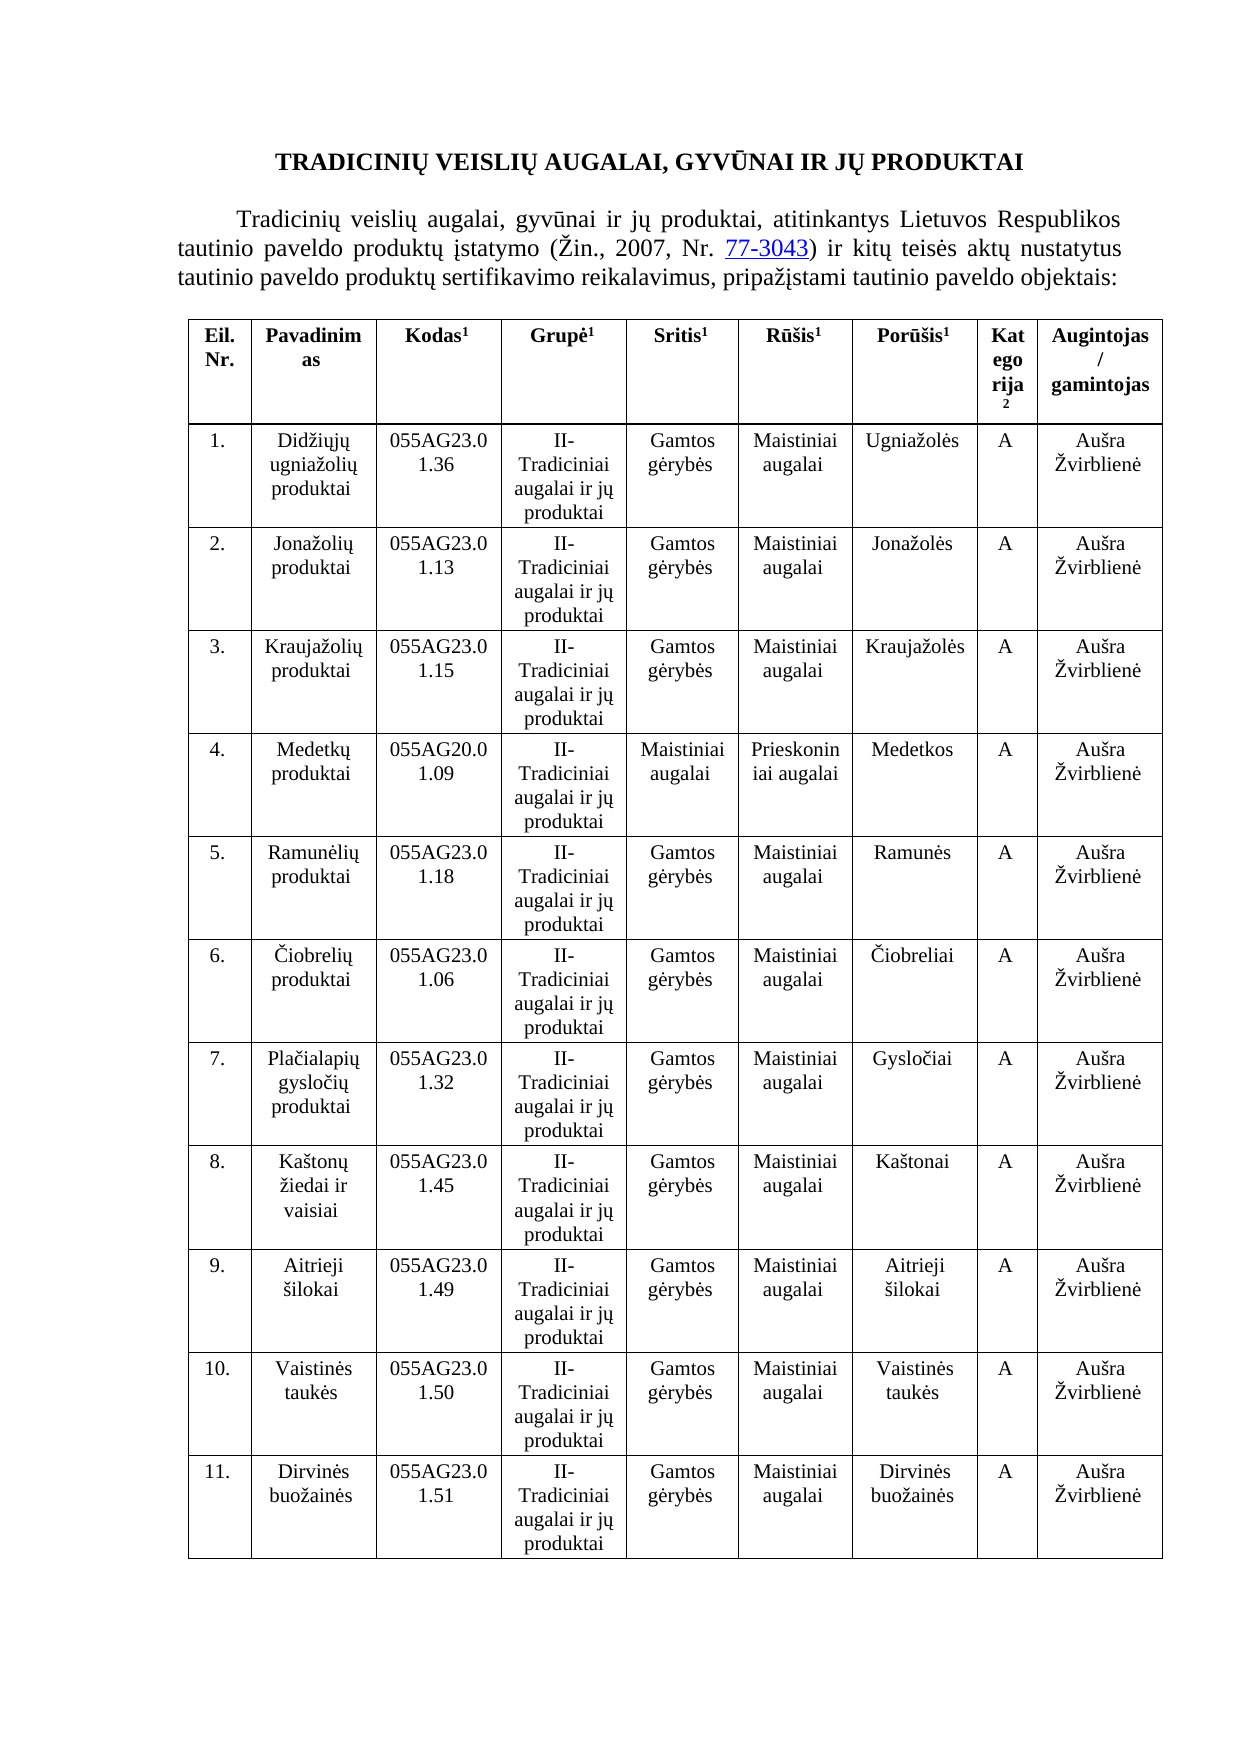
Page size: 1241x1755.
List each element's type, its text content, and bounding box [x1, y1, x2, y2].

text Tradicinių veislių augalai, gyvūnai ir jų produktai, atitinkantys Lietuvos Respublikos tautinio paveldo produktų įstatymo (Žin., 2007, Nr. 77-3043) ir kitų teisės aktų nustatytus tautinio paveldo produktų sertifikavimo reikalavimus, pripažįstami tautinio paveldo objektais: [177, 204, 1122, 291]
table_cell A [978, 837, 1037, 939]
table_cell A [978, 631, 1037, 733]
table_cell Gamtos gėrybės [627, 1250, 738, 1352]
table_cell Gamtos gėrybės [627, 1353, 738, 1455]
table_cell Aušra Žvirblienė [1038, 528, 1162, 630]
table_cell 055AG23.01.15 [377, 631, 501, 733]
table_cell Maistiniai augalai [739, 837, 852, 939]
table_cell Kraujažolės [853, 631, 977, 733]
table_cell A [978, 940, 1037, 1042]
table_header Grupė1 [502, 320, 626, 422]
table_cell 5. [189, 837, 251, 939]
table_cell 8. [189, 1146, 251, 1248]
table_cell Medetkų produktai [252, 734, 376, 836]
table_header Kategorija2 [978, 320, 1037, 422]
table_cell Gamtos gėrybės [627, 425, 738, 527]
table_cell Kaštonų žiedai ir vaisiai [252, 1146, 376, 1248]
table_cell A [978, 528, 1037, 630]
table_cell Jonažolių produktai [252, 528, 376, 630]
table_cell Aušra Žvirblienė [1038, 1353, 1162, 1455]
table_cell Vaistinės taukės [853, 1353, 977, 1455]
table_cell A [978, 425, 1037, 527]
table_cell A [978, 1146, 1037, 1248]
table_cell II-Tradiciniai augalai ir jų produktai [502, 1250, 626, 1352]
table_cell II-Tradiciniai augalai ir jų produktai [502, 528, 626, 630]
table_cell 6. [189, 940, 251, 1042]
table_cell Maistiniai augalai [739, 425, 852, 527]
table_cell 055AG23.01.49 [377, 1250, 501, 1352]
table_cell Kaštonai [853, 1146, 977, 1248]
table_cell A [978, 1250, 1037, 1352]
table_cell Aušra Žvirblienė [1038, 1250, 1162, 1352]
table_cell Ugniažolės [853, 425, 977, 527]
table_cell Gamtos gėrybės [627, 631, 738, 733]
table_cell 055AG23.01.50 [377, 1353, 501, 1455]
table_cell 9. [189, 1250, 251, 1352]
table_cell II-Tradiciniai augalai ir jų produktai [502, 425, 626, 527]
table_cell Ramunėlių produktai [252, 837, 376, 939]
table_cell Aušra Žvirblienė [1038, 1043, 1162, 1145]
table_cell Aušra Žvirblienė [1038, 1146, 1162, 1248]
table_cell A [978, 1353, 1037, 1455]
table_header Sritis1 [627, 320, 738, 422]
table_cell Jonažolės [853, 528, 977, 630]
table_cell Gamtos gėrybės [627, 528, 738, 630]
table_cell 2. [189, 528, 251, 630]
table_cell 055AG23.01.18 [377, 837, 501, 939]
table_cell A [978, 1456, 1037, 1558]
table_cell Aušra Žvirblienė [1038, 1456, 1162, 1558]
table_cell Vaistinės taukės [252, 1353, 376, 1455]
table_cell Maistiniai augalai [739, 940, 852, 1042]
table_cell II-Tradiciniai augalai ir jų produktai [502, 1456, 626, 1558]
table_cell Maistiniai augalai [739, 528, 852, 630]
table_cell Čiobrelių produktai [252, 940, 376, 1042]
table_cell II-Tradiciniai augalai ir jų produktai [502, 1353, 626, 1455]
table_cell Aušra Žvirblienė [1038, 425, 1162, 527]
table_cell Didžiųjų ugniažolių produktai [252, 425, 376, 527]
table_cell Aušra Žvirblienė [1038, 734, 1162, 836]
table_cell Aitrieji šilokai [853, 1250, 977, 1352]
table_cell Maistiniai augalai [627, 734, 738, 836]
table_cell 055AG20.01.09 [377, 734, 501, 836]
table_cell II-Tradiciniai augalai ir jų produktai [502, 734, 626, 836]
table_cell 055AG23.01.13 [377, 528, 501, 630]
table_cell 055AG23.01.32 [377, 1043, 501, 1145]
table_cell 055AG23.01.06 [377, 940, 501, 1042]
text TRADICINIŲ VEISLIŲ AUGALAI, GYVŪNAI IR JŲ PRODUKTAI [177, 147, 1122, 176]
table_cell Maistiniai augalai [739, 631, 852, 733]
table_cell Aušra Žvirblienė [1038, 940, 1162, 1042]
table_cell Ramunės [853, 837, 977, 939]
table_cell Maistiniai augalai [739, 1353, 852, 1455]
table_cell Maistiniai augalai [739, 1250, 852, 1352]
table_cell 7. [189, 1043, 251, 1145]
table_cell Gamtos gėrybės [627, 1456, 738, 1558]
table_cell 055AG23.01.45 [377, 1146, 501, 1248]
table_cell Medetkos [853, 734, 977, 836]
table_cell Gamtos gėrybės [627, 1146, 738, 1248]
table_header Pavadinimas [252, 320, 376, 422]
table_cell Aušra Žvirblienė [1038, 631, 1162, 733]
table_cell Gamtos gėrybės [627, 837, 738, 939]
table_header Rūšis1 [739, 320, 852, 422]
table_cell Gysločiai [853, 1043, 977, 1145]
table_header Augintojas/ gamintojas [1038, 320, 1162, 422]
table_cell 1. [189, 425, 251, 527]
table_cell 4. [189, 734, 251, 836]
table_cell II-Tradiciniai augalai ir jų produktai [502, 1146, 626, 1248]
table_cell Aitrieji šilokai [252, 1250, 376, 1352]
table_cell Maistiniai augalai [739, 1456, 852, 1558]
table_header Porūšis1 [853, 320, 977, 422]
table_cell Dirvinės buožainės [252, 1456, 376, 1558]
table_cell 055AG23.01.51 [377, 1456, 501, 1558]
table_cell 055AG23.01.36 [377, 425, 501, 527]
table_cell 11. [189, 1456, 251, 1558]
table_cell A [978, 734, 1037, 836]
table_cell II-Tradiciniai augalai ir jų produktai [502, 940, 626, 1042]
table_cell Dirvinės buožainės [853, 1456, 977, 1558]
table_cell II-Tradiciniai augalai ir jų produktai [502, 631, 626, 733]
table_cell Prieskoniniai augalai [739, 734, 852, 836]
table_cell Plačialapių gysločių produktai [252, 1043, 376, 1145]
table_cell Maistiniai augalai [739, 1043, 852, 1145]
table_cell Aušra Žvirblienė [1038, 837, 1162, 939]
table_header Kodas1 [377, 320, 501, 422]
table_cell A [978, 1043, 1037, 1145]
table_cell Čiobreliai [853, 940, 977, 1042]
table_cell Gamtos gėrybės [627, 1043, 738, 1145]
table_cell 10. [189, 1353, 251, 1455]
table_cell Maistiniai augalai [739, 1146, 852, 1248]
table_header Eil. Nr. [189, 320, 251, 422]
table_cell Kraujažolių produktai [252, 631, 376, 733]
table_cell 3. [189, 631, 251, 733]
table_cell II-Tradiciniai augalai ir jų produktai [502, 1043, 626, 1145]
table_cell Gamtos gėrybės [627, 940, 738, 1042]
table_cell II-Tradiciniai augalai ir jų produktai [502, 837, 626, 939]
